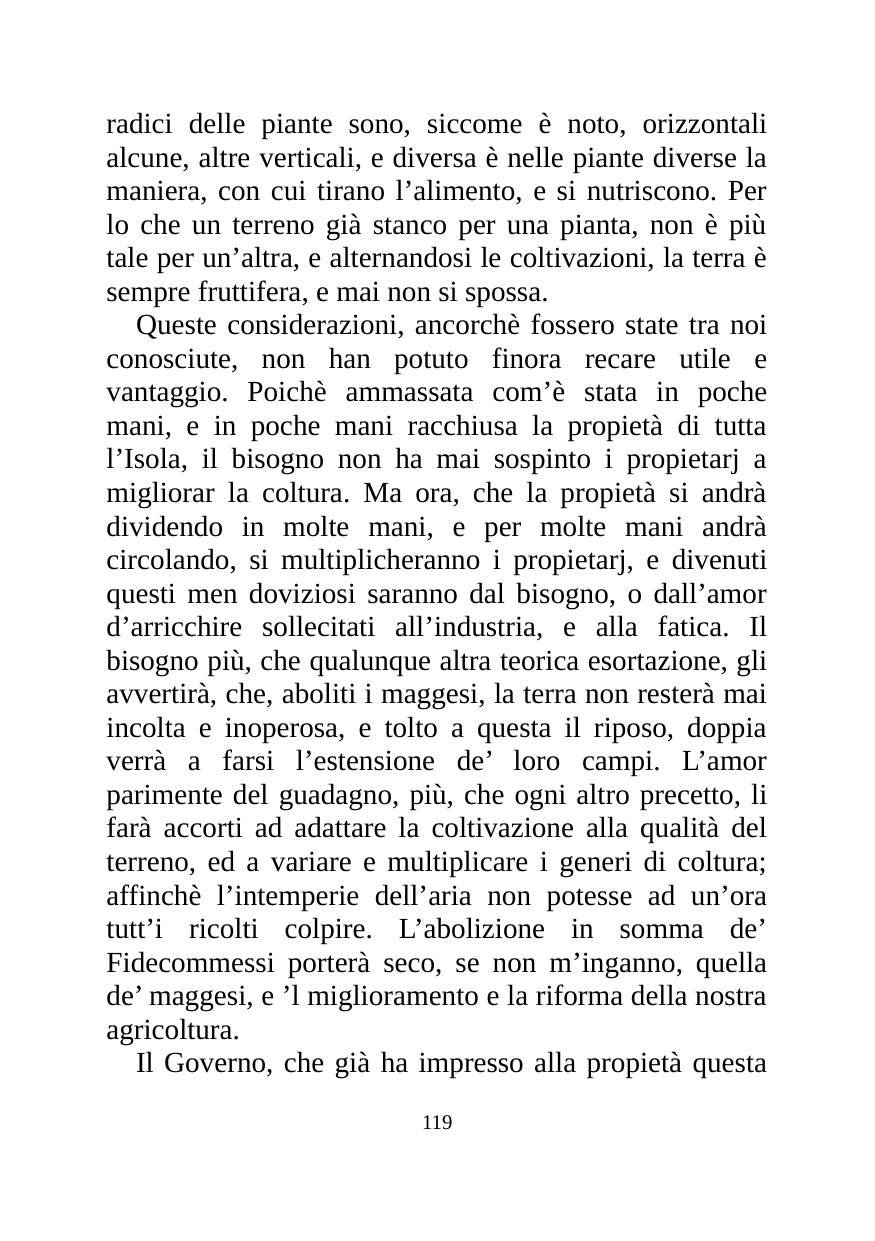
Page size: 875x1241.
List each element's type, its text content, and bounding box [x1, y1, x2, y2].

text radici delle piante sono, siccome è noto, orizzontali alcune, altre verticali, e diversa è nelle piante diverse la maniera, con cui tirano l’alimento, e si nutriscono. Per lo che un terreno già stanco per una pianta, non è più tale per un’altra, e alternandosi le coltivazioni, la terra è sempre fruttifera, e mai non si spossa. [106, 106, 768, 307]
text Queste considerazioni, ancorchè fossero state tra noi conosciute, non han potuto finora recare utile e vantaggio. Poichè ammassata com’è stata in poche mani, e in poche mani racchiusa la propietà di tutta l’Isola, il bisogno non ha mai sospinto i propietarj a migliorar la coltura. Ma ora, che la propietà si andrà dividendo in molte mani, e per molte mani andrà circolando, si multiplicheranno i propietarj, e divenuti questi men doviziosi saranno dal bisogno, o dall’amor d’arricchire sollecitati all’industria, e alla fatica. Il bisogno più, che qualunque altra teorica esortazione, gli avvertirà, che, aboliti i maggesi, la terra non resterà mai incolta e inoperosa, e tolto a questa il riposo, doppia verrà a farsi l’estensione de’ loro campi. L’amor parimente del guadagno, più, che ogni altro precetto, li farà accorti ad adattare la coltivazione alla qualità del terreno, ed a variare e multiplicare i generi di coltura; affinchè l’intemperie dell’aria non potesse ad un’ora tutt’i ricolti colpire. L’abolizione in somma de’ Fidecommessi porterà seco, se non m’inganno, quella de’ maggesi, e ’l miglioramento e la riforma della nostra agricoltura. [106, 307, 768, 1045]
text Il Governo, che già ha impresso alla propietà questa [106, 1045, 768, 1079]
